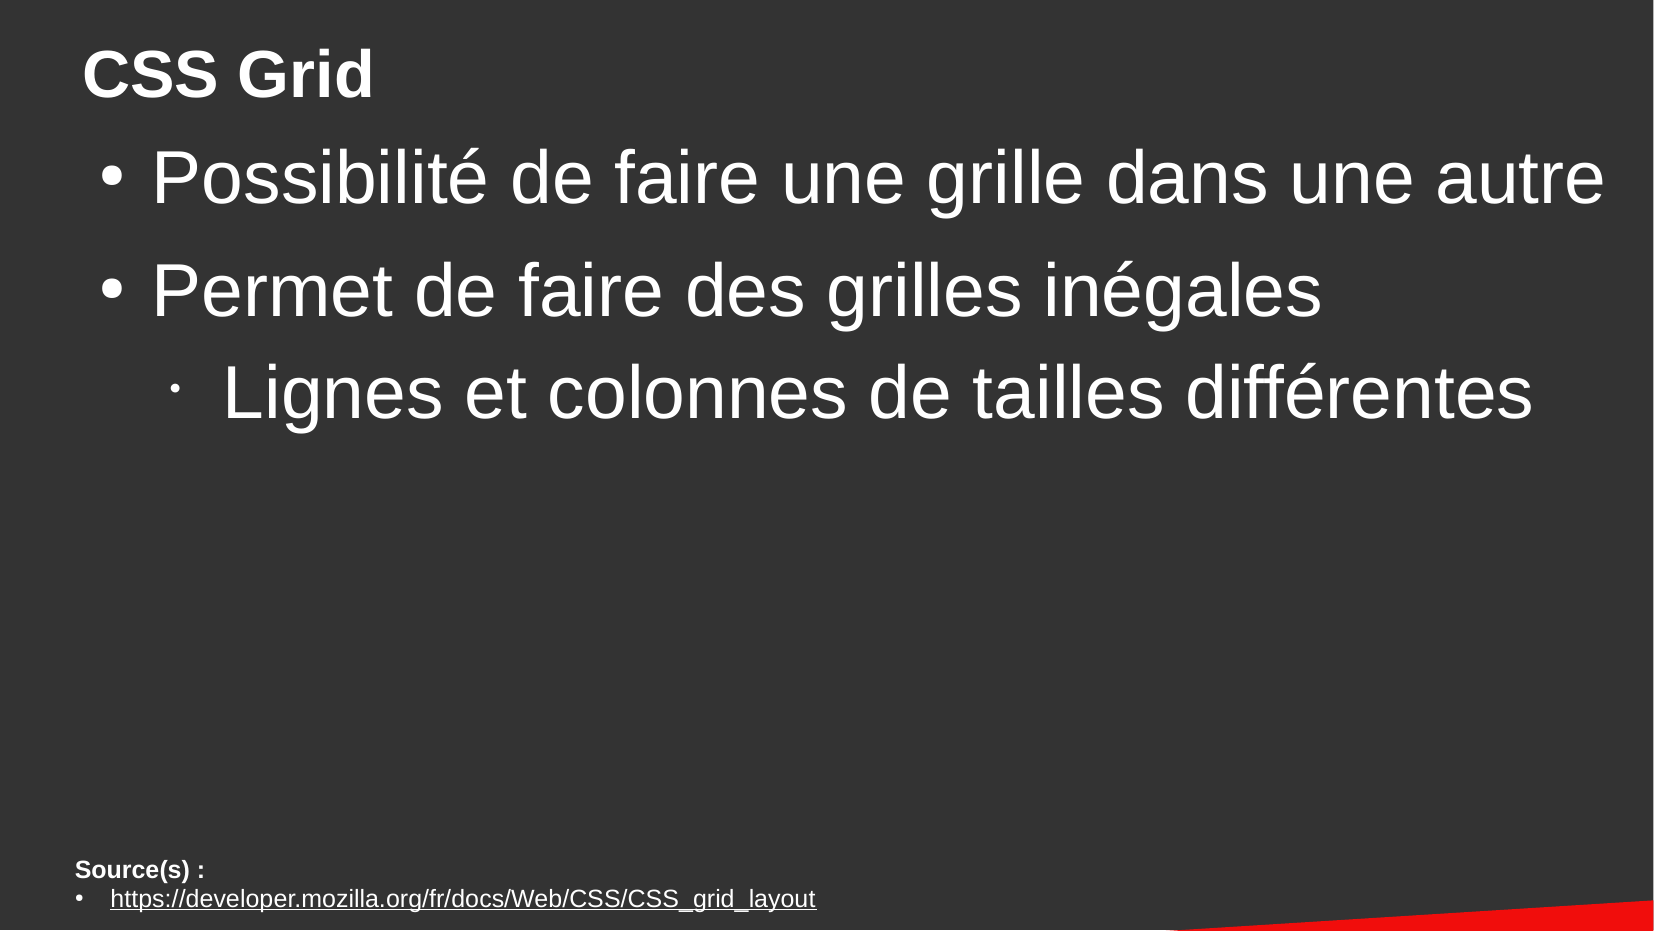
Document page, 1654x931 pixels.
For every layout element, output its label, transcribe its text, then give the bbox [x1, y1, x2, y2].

text_box [1165, 900, 1654, 931]
text_box Source(s) : https://developer.mozilla.org/fr/docs/Web/CSS/CSS_grid_layout [60, 838, 1546, 920]
list Possibilité de faire une grille dans une autre Permet de faire des grilles inégales Lignes et colonnes de tailles différentes [80, 135, 1620, 686]
title CSS Grid [82, 37, 1571, 114]
